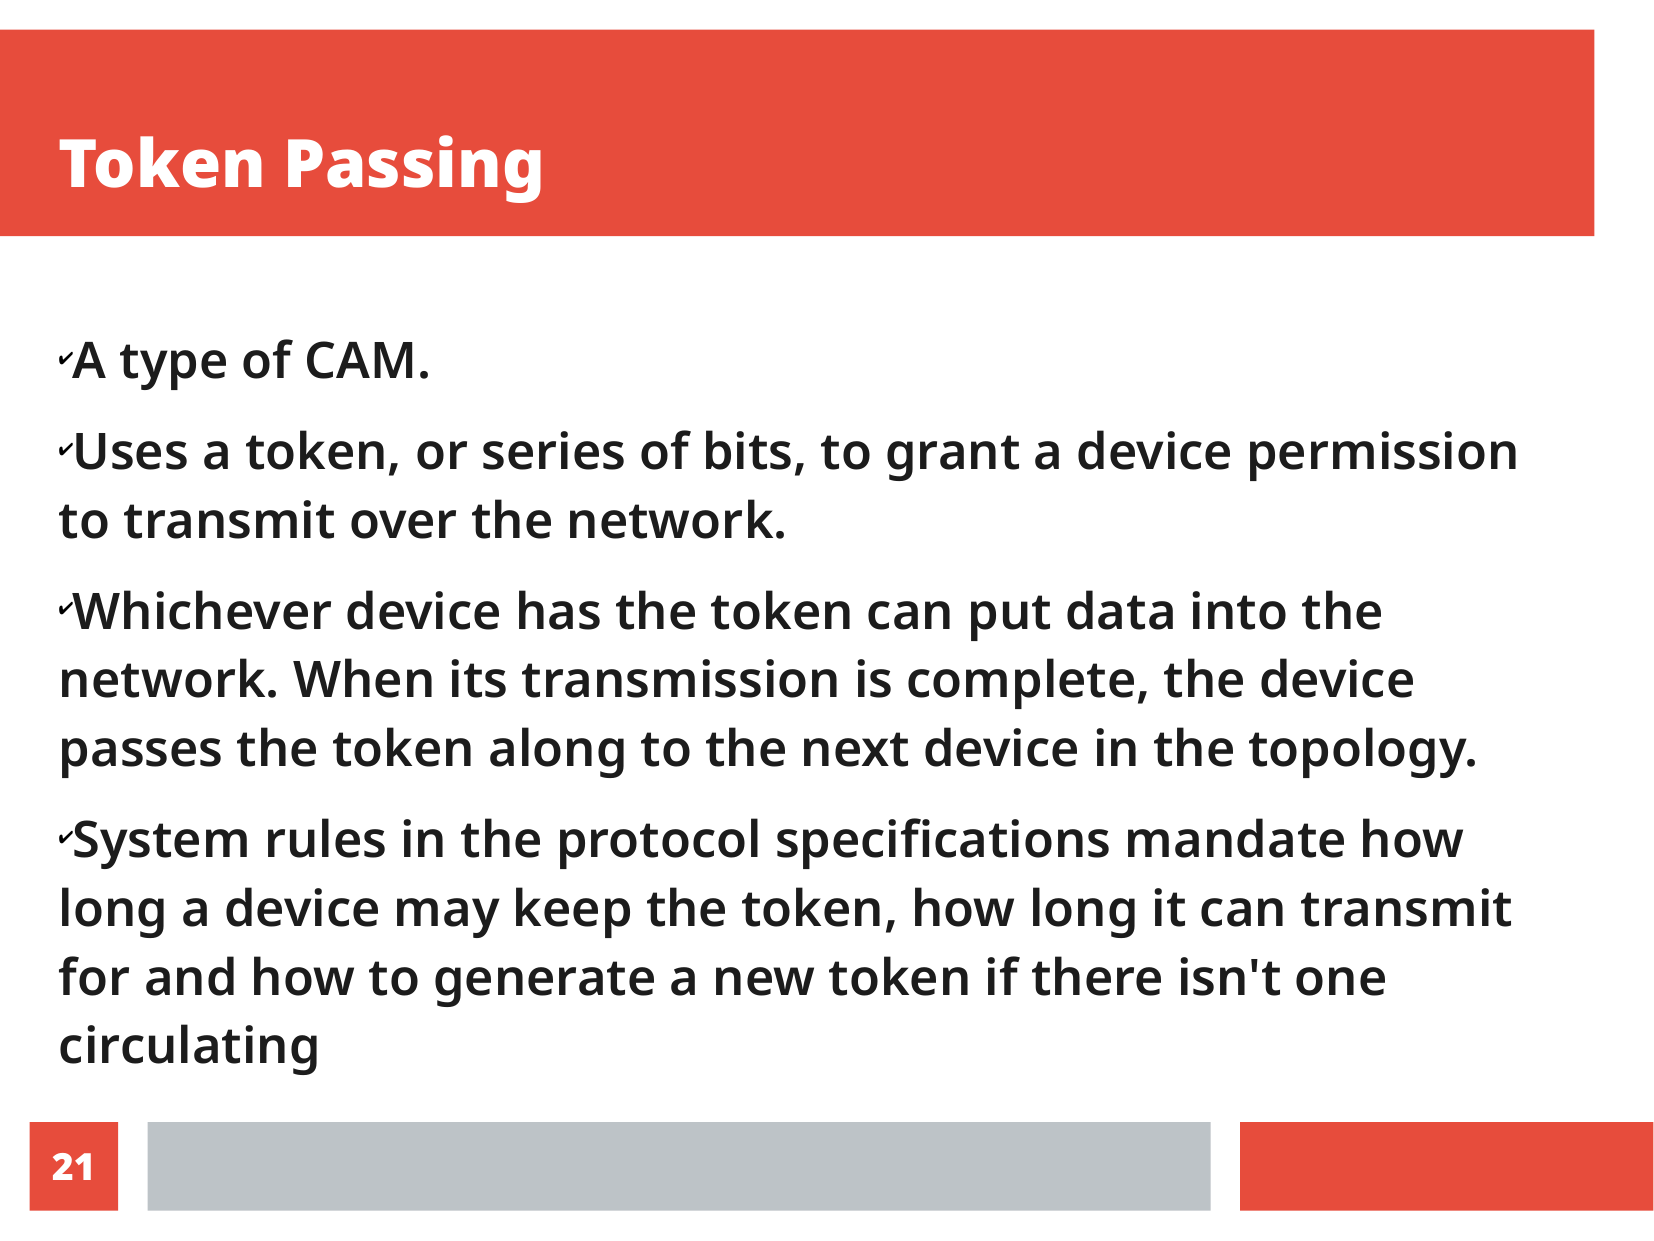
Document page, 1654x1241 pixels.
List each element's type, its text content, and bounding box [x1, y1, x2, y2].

list A type of CAM. Uses a token, or series of bits, to grant a device permission to transmit over the network. Whichever device has the token can put data into the network. When its transmission is complete, the device passes the token along to the next device in the topology. System rules in the protocol specifications mandate how long a device may keep the token, how long it can transmit for and how to generate a new token if there isn't one circulating [59, 324, 1565, 1093]
title Token Passing [59, 59, 1595, 207]
